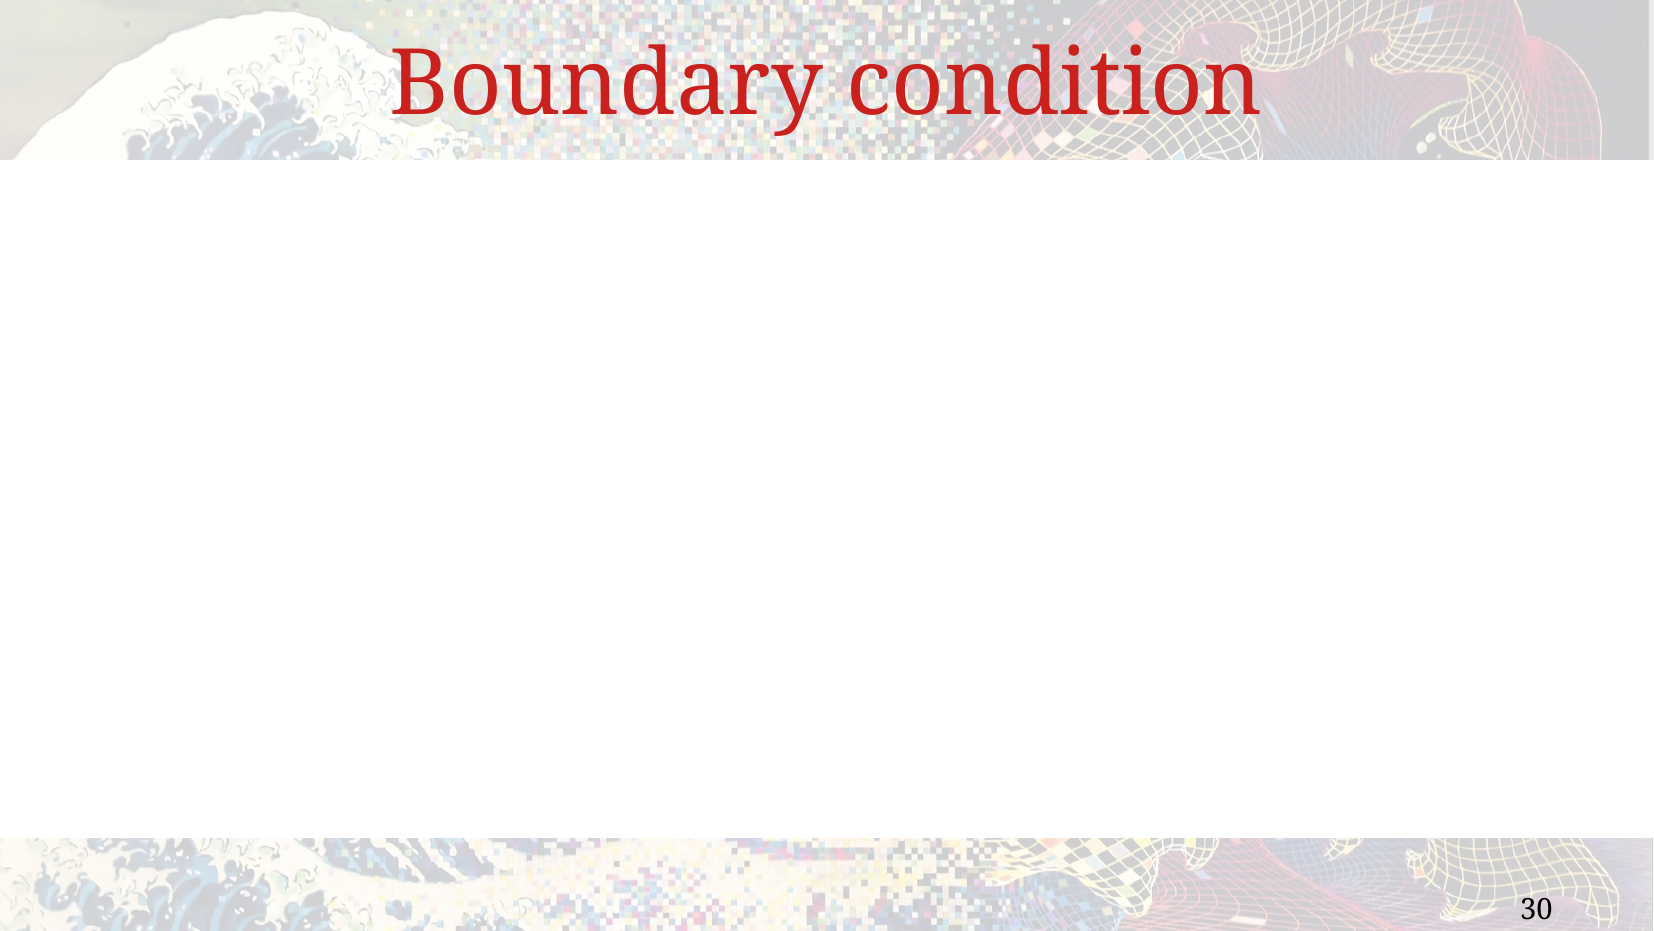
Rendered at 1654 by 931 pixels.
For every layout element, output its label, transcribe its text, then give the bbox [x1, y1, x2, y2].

title Boundary condition [0, 33, 1654, 126]
